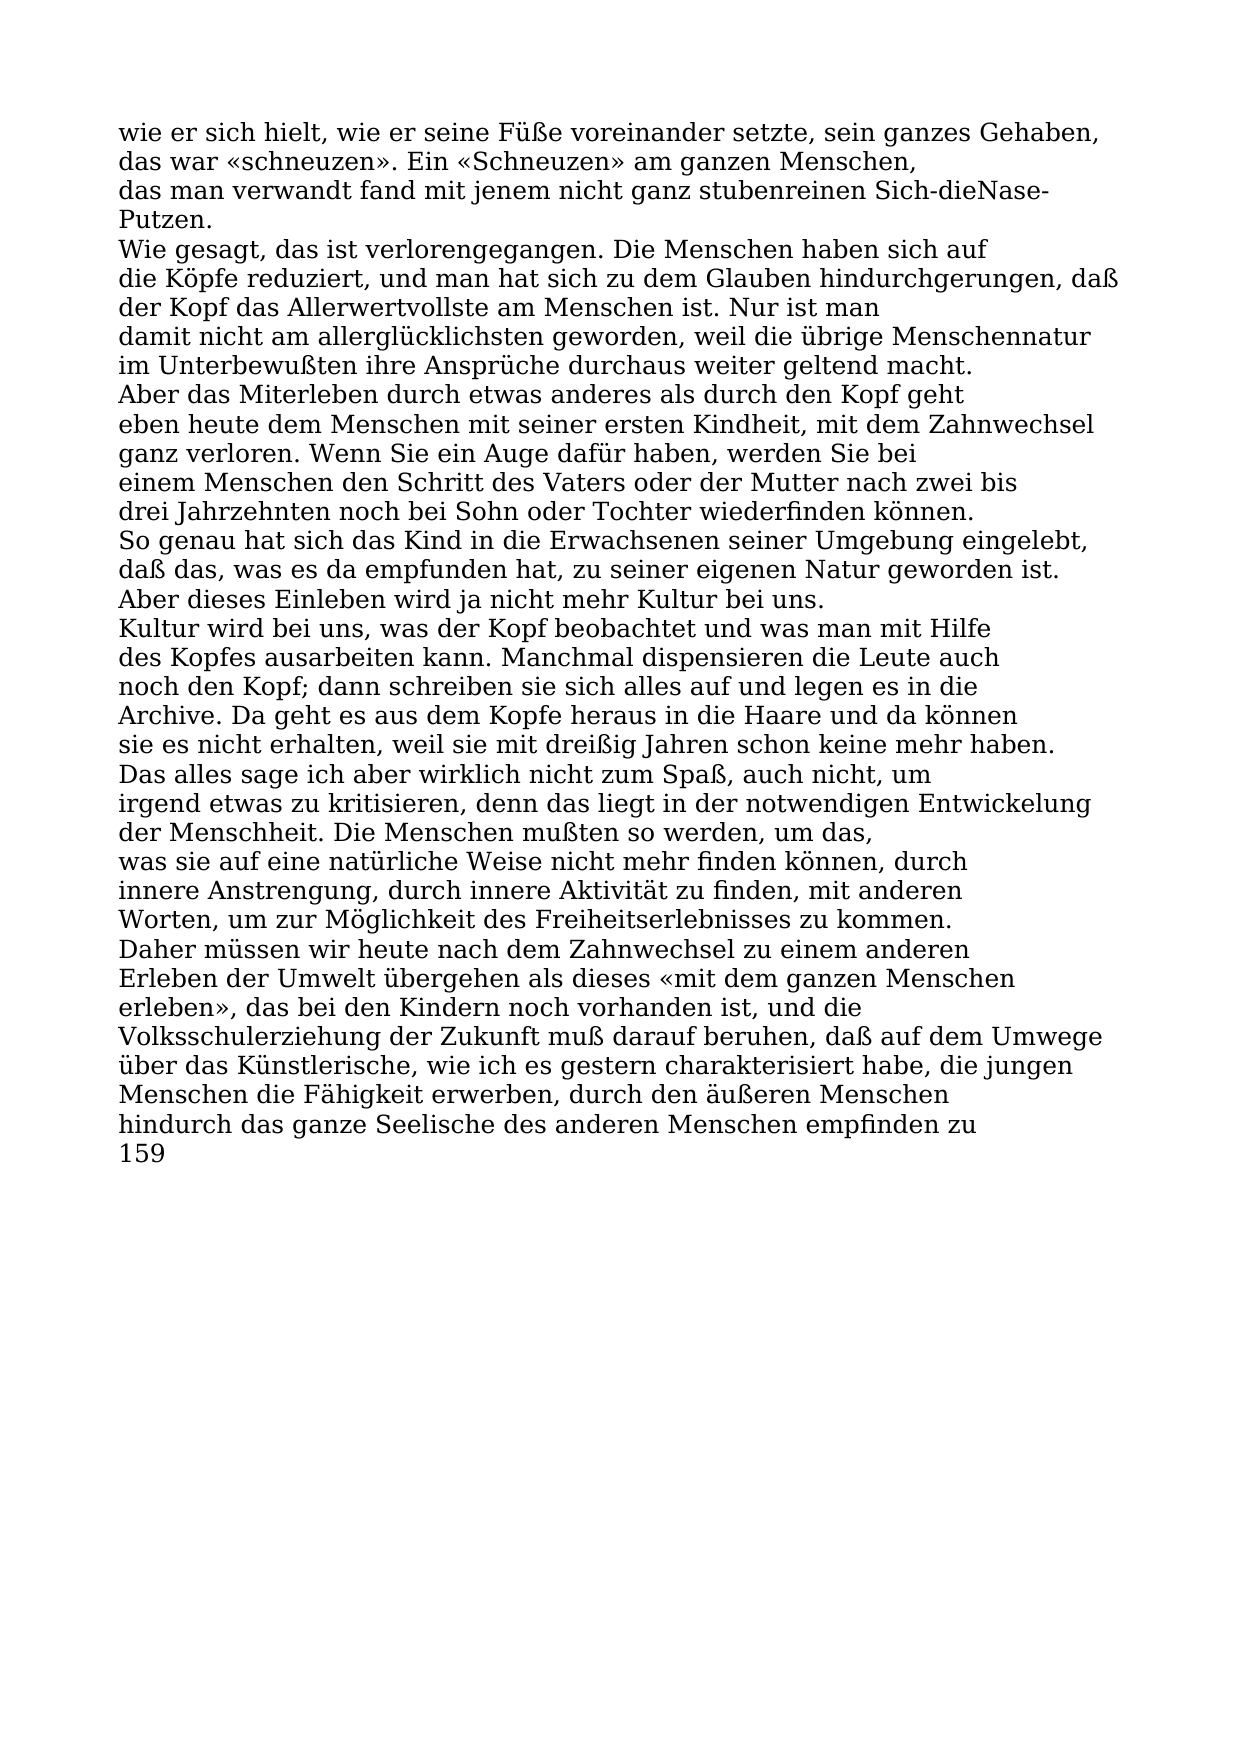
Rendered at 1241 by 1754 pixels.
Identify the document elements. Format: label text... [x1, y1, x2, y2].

text So genau hat sich das Kind in die Erwachsenen seiner Umgebung eingelebt, daß das, was es da empfunden hat, zu seiner eigenen Natur geworden ist. Aber dieses Einleben wird ja nicht mehr Kultur bei uns. [118, 526, 1122, 614]
text Kultur wird bei uns, was der Kopf beobachtet und was man mit Hilfe [118, 614, 1122, 643]
text eben heute dem Menschen mit seiner ersten Kindheit, mit dem Zahnwechsel ganz verloren. Wenn Sie ein Auge dafür haben, werden Sie bei [118, 410, 1122, 468]
text das man verwandt fand mit jenem nicht ganz stubenreinen Sich-dieNase-Putzen. [118, 176, 1122, 235]
text wie er sich hielt, wie er seine Füße voreinander setzte, sein ganzes Gehaben, das war «schneuzen». Ein «Schneuzen» am ganzen Menschen, [118, 118, 1122, 176]
text Daher müssen wir heute nach dem Zahnwechsel zu einem anderen [118, 935, 1122, 964]
text des Kopfes ausarbeiten kann. Manchmal dispensieren die Leute auch [118, 643, 1122, 672]
text innere Anstrengung, durch innere Aktivität zu finden, mit anderen [118, 876, 1122, 906]
text Das alles sage ich aber wirklich nicht zum Spaß, auch nicht, um [118, 760, 1122, 789]
text erleben», das bei den Kindern noch vorhanden ist, und die Volksschulerziehung der Zukunft muß darauf beruhen, daß auf dem Umwege [118, 993, 1122, 1051]
text über das Künstlerische, wie ich es gestern charakterisiert habe, die jungen Menschen die Fähigkeit erwerben, durch den äußeren Menschen [118, 1051, 1122, 1110]
text Aber das Miterleben durch etwas anderes als durch den Kopf geht [118, 381, 1122, 410]
text drei Jahrzehnten noch bei Sohn oder Tochter wiederfinden können. [118, 497, 1122, 526]
text noch den Kopf; dann schreiben sie sich alles auf und legen es in die [118, 672, 1122, 701]
text was sie auf eine natürliche Weise nicht mehr finden können, durch [118, 847, 1122, 876]
text damit nicht am allerglücklichsten geworden, weil die übrige Menschennatur im Unterbewußten ihre Ansprüche durchaus weiter geltend macht. [118, 322, 1122, 381]
text Wie gesagt, das ist verlorengegangen. Die Menschen haben sich auf [118, 235, 1122, 264]
text Erleben der Umwelt übergehen als dieses «mit dem ganzen Menschen [118, 964, 1122, 993]
text einem Menschen den Schritt des Vaters oder der Mutter nach zwei bis [118, 468, 1122, 497]
text die Köpfe reduziert, und man hat sich zu dem Glauben hindurchgerungen, daß der Kopf das Allerwertvollste am Menschen ist. Nur ist man [118, 264, 1122, 322]
text hindurch das ganze Seelische des anderen Menschen empfinden zu [118, 1110, 1122, 1139]
text Worten, um zur Möglichkeit des Freiheitserlebnisses zu kommen. [118, 906, 1122, 935]
text irgend etwas zu kritisieren, denn das liegt in der notwendigen Entwickelung der Menschheit. Die Menschen mußten so werden, um das, [118, 789, 1122, 847]
text 159 [118, 1139, 1122, 1168]
text Archive. Da geht es aus dem Kopfe heraus in die Haare und da können [118, 701, 1122, 731]
text sie es nicht erhalten, weil sie mit dreißig Jahren schon keine mehr haben. [118, 731, 1122, 760]
